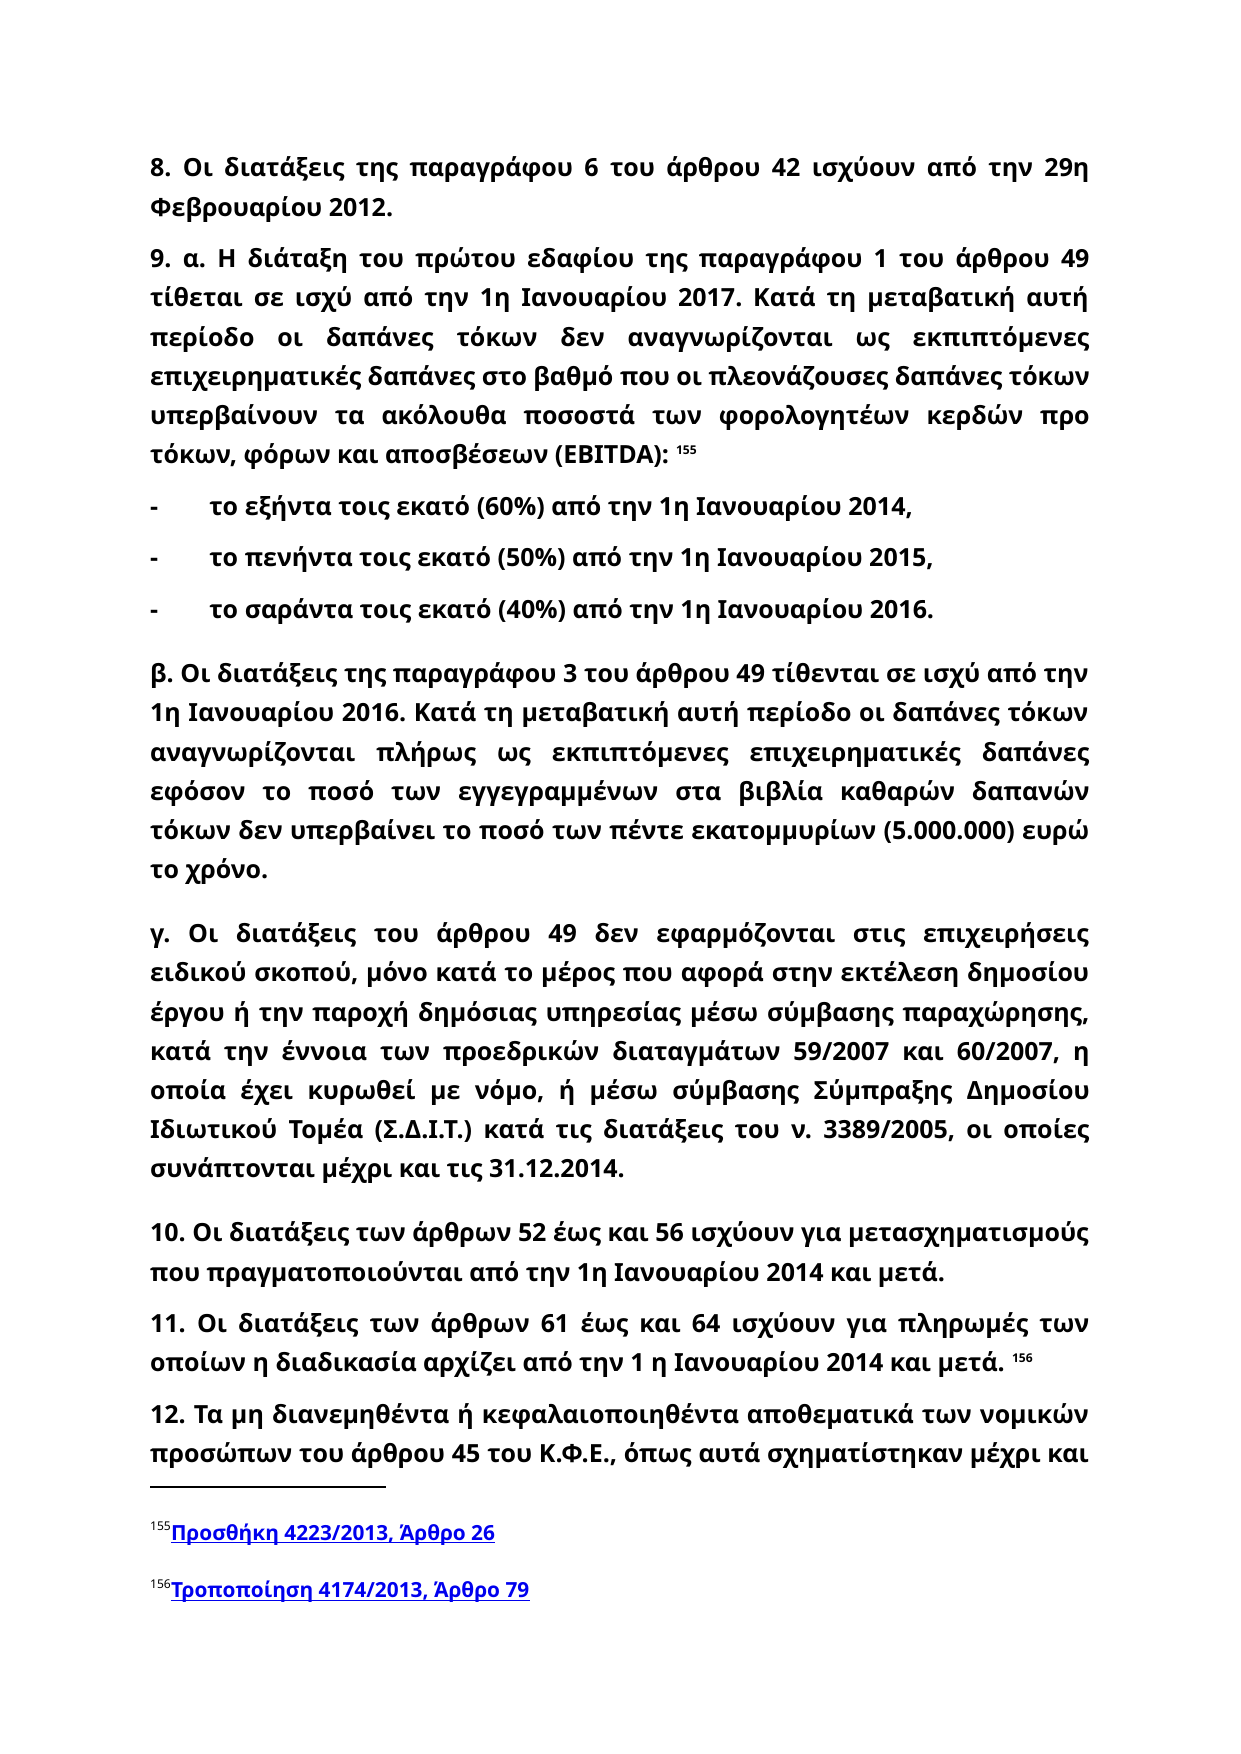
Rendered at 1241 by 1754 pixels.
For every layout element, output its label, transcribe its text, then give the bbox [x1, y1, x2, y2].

text 12. Τα μη διανεμηθέντα ή κεφαλαιοποιηθέντα αποθεματικά των νομικών προσώπων του άρθρου 45 του Κ.Φ.Ε., όπως αυτά σχηματίστηκαν μέχρι και [150, 1397, 1090, 1470]
text γ. Οι διατάξεις του άρθρου 49 δεν εφαρμόζονται στις επιχειρήσεις ειδικού σκοπού, μόνο κατά το μέρος που αφορά στην εκτέλεση δημοσίου έργου ή την παροχή δημόσιας υπηρεσίας μέσω σύμβασης παραχώρησης, κατά την έννοια των προεδρικών διαταγμάτων 59/2007 και 60/2007, η οποία έχει κυρωθεί με νόμο, ή μέσω σύμβασης Σύμπραξης Δημοσίου Ιδιωτικού Τομέα (Σ.Δ.Ι.Τ.) κατά τις διατάξεις του ν. 3389/2005, οι οποίες συνάπτονται μέχρι και τις 31.12.2014. [150, 916, 1090, 1185]
text 10. Οι διατάξεις των άρθρων 52 έως και 56 ισχύουν για μετασχηματισμούς που πραγματοποιούνται από την 1η Ιανουαρίου 2014 και μετά. [150, 1215, 1090, 1288]
text 8. Οι διατάξεις της παραγράφου 6 του άρθρου 42 ισχύουν από την 29η Φεβρουαρίου 2012. [150, 150, 1090, 223]
list - το σαράντα τοις εκατό (40%) από την 1η Ιανουαρίου 2016. [150, 592, 1090, 626]
list - το πενήντα τοις εκατό (50%) από την 1η Ιανουαρίου 2015, [150, 540, 1090, 574]
text Τροποποίηση 4174/2013, Άρθρο 79 [150, 1576, 1090, 1604]
text 11. Οι διατάξεις των άρθρων 61 έως και 64 ισχύουν για πληρωμές των οποίων η διαδικασία αρχίζει από την 1 η Ιανουαρίου 2014 και μετά. [150, 1306, 1090, 1379]
text 9. α. Η διάταξη του πρώτου εδαφίου της παραγράφου 1 του άρθρου 49 τίθεται σε ισχύ από την 1η Ιανουαρίου 2017. Κατά τη μεταβατική αυτή περίοδο οι δαπάνες τόκων δεν αναγνωρίζονται ως εκπιπτόμενες επιχειρηματικές δαπάνες στο βαθμό που οι πλεονάζουσες δαπάνες τόκων υπερβαίνουν τα ακόλουθα ποσοστά των φορολογητέων κερδών προ τόκων, φόρων και αποσβέσεων (EBITDA): [150, 241, 1090, 471]
text Προσθήκη 4223/2013, Άρθρο 26 [150, 1518, 1090, 1546]
list - το εξήντα τοις εκατό (60%) από την 1η Ιανουαρίου 2014, [150, 488, 1090, 522]
text β. Οι διατάξεις της παραγράφου 3 του άρθρου 49 τίθενται σε ισχύ από την 1η Ιανουαρίου 2016. Κατά τη μεταβατική αυτή περίοδο οι δαπάνες τόκων αναγνωρίζονται πλήρως ως εκπιπτόμενες επιχειρηματικές δαπάνες εφόσον το ποσό των εγγεγραμμένων στα βιβλία καθαρών δαπανών τόκων δεν υπερβαίνει το ποσό των πέντε εκατομμυρίων (5.000.000) ευρώ το χρόνο. [150, 656, 1090, 886]
